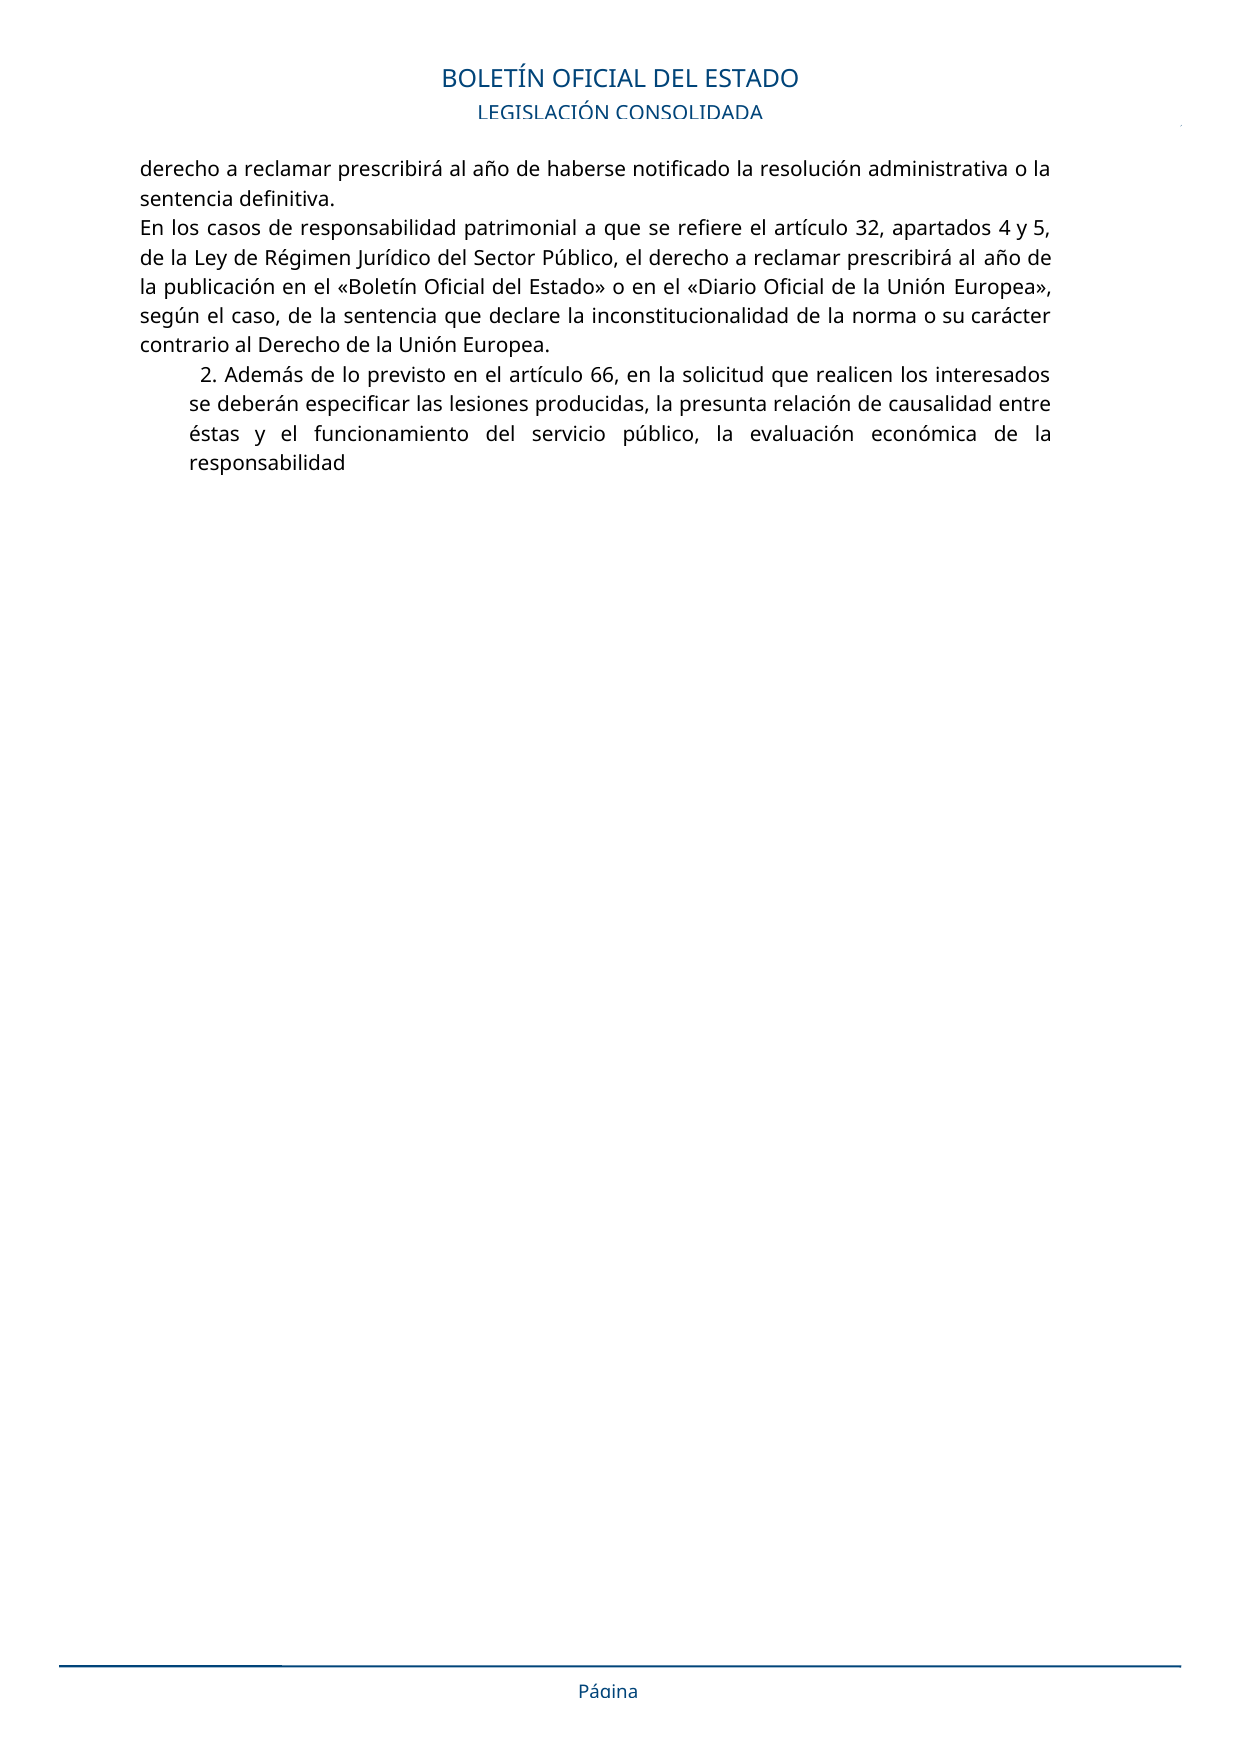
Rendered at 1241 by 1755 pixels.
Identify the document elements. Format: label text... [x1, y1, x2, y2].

text En los casos de responsabilidad patrimonial a que se refiere el artículo 32, apartados 4 y 5, de la Ley de Régimen Jurídico del Sector Público, el derecho a reclamar prescribirá al año de la publicación en el «Boletín Oficial del Estado» o en el «Diario Oficial de la Unión Europea», según el caso, de la sentencia que declare la inconstitucionalidad de la norma o su carácter contrario al Derecho de la Unión Europea. [139, 213, 1052, 359]
list Además de lo previsto en el artículo 66, en la solicitud que realicen los interesados se deberán especificar las lesiones producidas, la presunta relación de causalidad entre éstas y el funcionamiento del servicio público, la evaluación económica de la responsabilidad [164, 360, 1052, 476]
text derecho a reclamar prescribirá al año de haberse notificado la resolución administrativa o la sentencia definitiva. [139, 154, 1052, 212]
